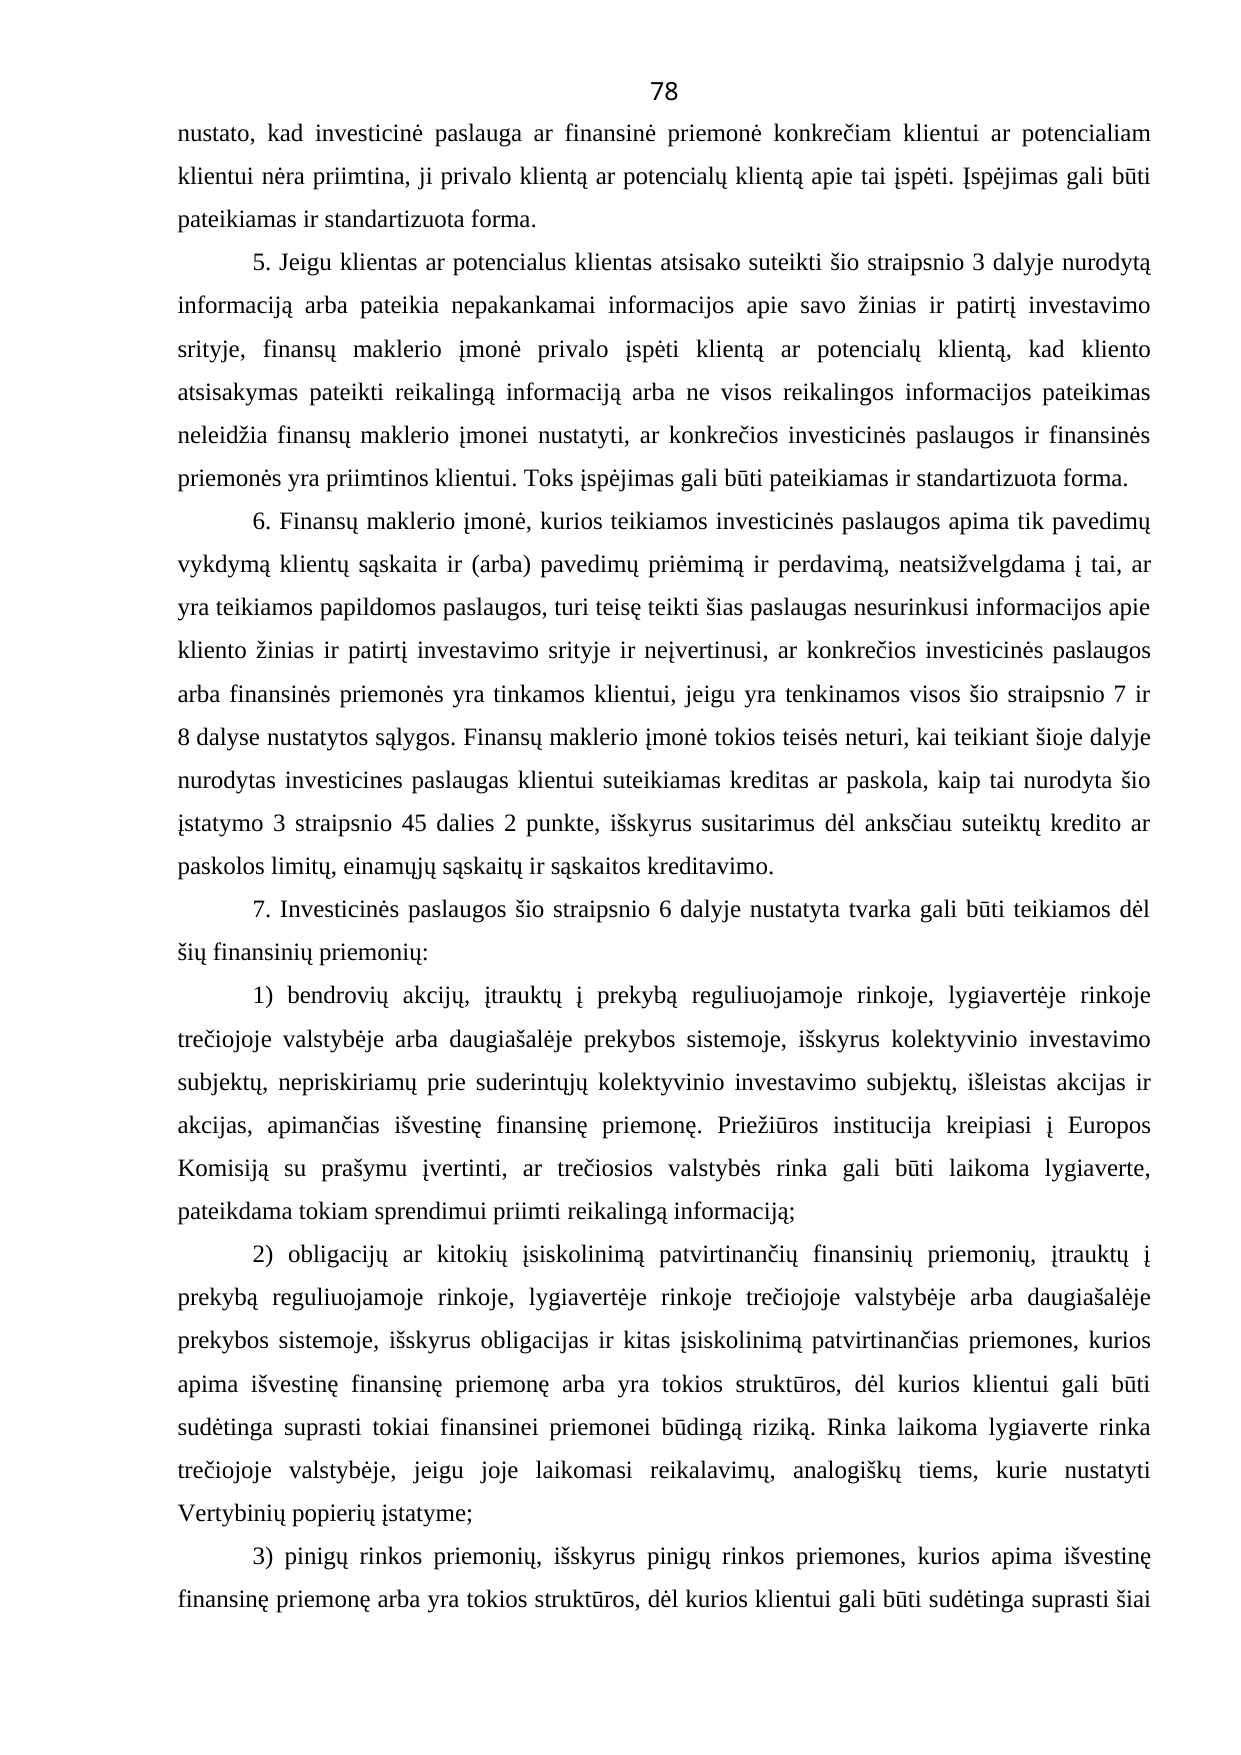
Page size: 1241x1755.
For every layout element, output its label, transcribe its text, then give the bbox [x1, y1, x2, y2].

text 3) pinigų rinkos priemonių, išskyrus pinigų rinkos priemones, kurios apima išvestinę finansinę priemonę arba yra tokios struktūros, dėl kurios klientui gali būti sudėtinga suprasti šiai [177, 1541, 1152, 1613]
text 6. Finansų maklerio įmonė, kurios teikiamos investicinės paslaugos apima tik pavedimų vykdymą klientų sąskaita ir (arba) pavedimų priėmimą ir perdavimą, neatsižvelgdama į tai, ar yra teikiamos papildomos paslaugos, turi teisę teikti šias paslaugas nesurinkusi informacijos apie kliento žinias ir patirtį investavimo srityje ir neįvertinusi, ar konkrečios investicinės paslaugos arba finansinės priemonės yra tinkamos klientui, jeigu yra tenkinamos visos šio straipsnio 7 ir 8 dalyse nustatytos sąlygos. Finansų maklerio įmonė tokios teisės neturi, kai teikiant šioje dalyje nurodytas investicines paslaugas klientui suteikiamas kreditas ar paskola, kaip tai nurodyta šio įstatymo 3 straipsnio 45 dalies 2 punkte, išskyrus susitarimus dėl anksčiau suteiktų kredito ar paskolos limitų, einamųjų sąskaitų ir sąskaitos kreditavimo. [177, 506, 1152, 880]
text 2) obligacijų ar kitokių įsiskolinimą patvirtinančių finansinių priemonių, įtrauktų į prekybą reguliuojamoje rinkoje, lygiavertėje rinkoje trečiojoje valstybėje arba daugiašalėje prekybos sistemoje, išskyrus obligacijas ir kitas įsiskolinimą patvirtinančias priemones, kurios apima išvestinę finansinę priemonę arba yra tokios struktūros, dėl kurios klientui gali būti sudėtinga suprasti tokiai finansinei priemonei būdingą riziką. Rinka laikoma lygiaverte rinka trečiojoje valstybėje, jeigu joje laikomasi reikalavimų, analogiškų tiems, kurie nustatyti Vertybinių popierių įstatyme; [177, 1239, 1152, 1527]
text 5. Jeigu klientas ar potencialus klientas atsisako suteikti šio straipsnio 3 dalyje nurodytą informaciją arba pateikia nepakankamai informacijos apie savo žinias ir patirtį investavimo srityje, finansų maklerio įmonė privalo įspėti klientą ar potencialų klientą, kad kliento atsisakymas pateikti reikalingą informaciją arba ne visos reikalingos informacijos pateikimas neleidžia finansų maklerio įmonei nustatyti, ar konkrečios investicinės paslaugos ir finansinės priemonės yra priimtinos klientui. Toks įspėjimas gali būti pateikiamas ir standartizuota forma. [177, 247, 1152, 492]
text 7. Investicinės paslaugos šio straipsnio 6 dalyje nustatyta tvarka gali būti teikiamos dėl šių finansinių priemonių: [177, 894, 1152, 966]
text 1) bendrovių akcijų, įtrauktų į prekybą reguliuojamoje rinkoje, lygiavertėje rinkoje trečiojoje valstybėje arba daugiašalėje prekybos sistemoje, išskyrus kolektyvinio investavimo subjektų, nepriskiriamų prie suderintųjų kolektyvinio investavimo subjektų, išleistas akcijas ir akcijas, apimančias išvestinę finansinę priemonę. Priežiūros institucija kreipiasi į Europos Komisiją su prašymu įvertinti, ar trečiosios valstybės rinka gali būti laikoma lygiaverte, pateikdama tokiam sprendimui priimti reikalingą informaciją; [177, 981, 1152, 1225]
text nustato, kad investicinė paslauga ar finansinė priemonė konkrečiam klientui ar potencialiam klientui nėra priimtina, ji privalo klientą ar potencialų klientą apie tai įspėti. Įspėjimas gali būti pateikiamas ir standartizuota forma. [177, 118, 1152, 233]
